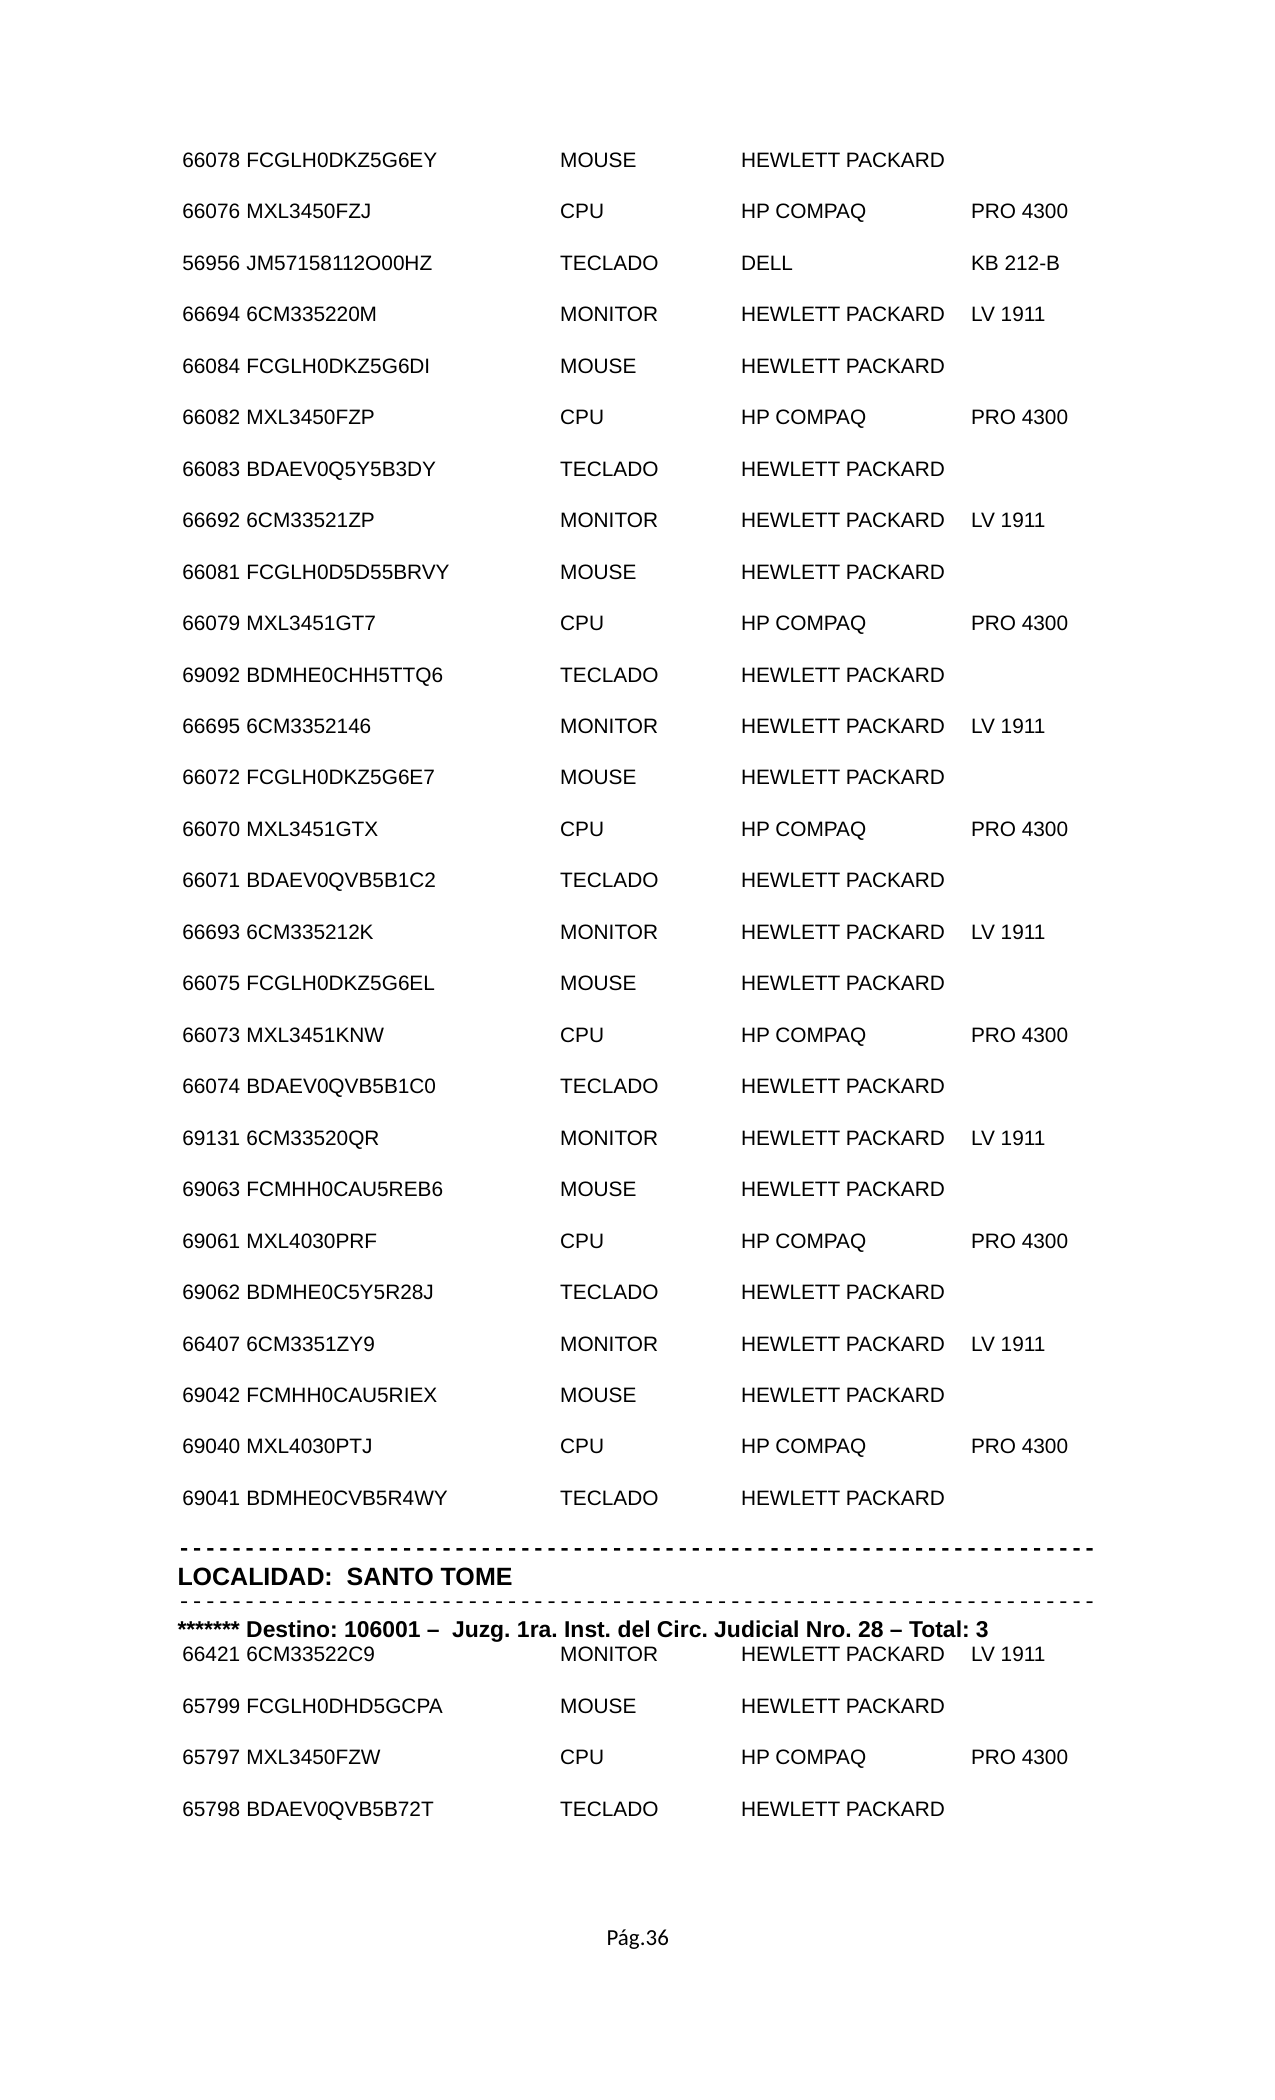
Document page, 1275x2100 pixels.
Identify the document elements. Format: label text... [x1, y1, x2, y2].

table_cell [969, 1281, 1119, 1331]
table_cell 66082 [175, 406, 243, 456]
table_cell CPU [558, 1229, 738, 1280]
table_cell HP COMPAQ [739, 1024, 968, 1074]
table_cell 6CM33521ZP [244, 509, 557, 559]
table_cell [969, 1075, 1119, 1125]
table_cell BDAEV0QVB5B1C0 [244, 1075, 557, 1125]
table_cell [969, 560, 1119, 611]
table_cell HP COMPAQ [739, 1229, 968, 1280]
table_cell PRO 4300 [969, 1229, 1119, 1280]
table_cell MOUSE [558, 355, 738, 405]
table_cell 65799 [175, 1694, 243, 1745]
table_header HEWLETT PACKARD [739, 1643, 968, 1693]
table_cell TECLADO [558, 663, 738, 714]
table_cell FCGLH0D5D55BRVY [244, 560, 557, 611]
table_cell HP COMPAQ [739, 1746, 968, 1796]
table_cell [969, 869, 1119, 919]
table_cell CPU [558, 200, 738, 251]
table_cell 66076 [175, 200, 243, 251]
table_cell LV 1911 [969, 1126, 1119, 1177]
table_cell MXL4030PRF [244, 1229, 557, 1280]
table_cell 66081 [175, 560, 243, 611]
table_cell FCGLH0DKZ5G6E7 [244, 766, 557, 817]
table_cell BDMHE0CHH5TTQ6 [244, 663, 557, 714]
table_cell 66078 [175, 149, 243, 199]
table_cell MXL3451GTX [244, 818, 557, 868]
table_cell HP COMPAQ [739, 612, 968, 662]
table_cell [969, 1694, 1119, 1745]
table_cell LV 1911 [969, 715, 1119, 765]
table_cell MXL3450FZP [244, 406, 557, 456]
table_cell MOUSE [558, 766, 738, 817]
table_cell MOUSE [558, 972, 738, 1022]
table_cell [969, 457, 1119, 508]
table_cell 66070 [175, 818, 243, 868]
table_cell 6CM33520QR [244, 1126, 557, 1177]
table_cell CPU [558, 1024, 738, 1074]
table_cell HEWLETT PACKARD [739, 509, 968, 559]
table_cell 6CM3352146 [244, 715, 557, 765]
table_cell FCGLH0DHD5GCPA [244, 1694, 557, 1745]
table_cell CPU [558, 1746, 738, 1796]
table_cell HEWLETT PACKARD [739, 766, 968, 817]
table_cell TECLADO [558, 457, 738, 508]
table_cell 69131 [175, 1126, 243, 1177]
table_cell BDAEV0QVB5B1C2 [244, 869, 557, 919]
table_cell BDAEV0QVB5B72T [244, 1797, 557, 1848]
table_cell JM57158112O00HZ [244, 252, 557, 302]
table_cell FCMHH0CAU5REB6 [244, 1178, 557, 1228]
table_cell HEWLETT PACKARD [739, 1487, 968, 1537]
table_cell [969, 149, 1119, 199]
table_cell PRO 4300 [969, 200, 1119, 251]
table_cell LV 1911 [969, 1332, 1119, 1383]
table_cell MOUSE [558, 1178, 738, 1228]
table_cell MXL3451KNW [244, 1024, 557, 1074]
table_cell HEWLETT PACKARD [739, 1075, 968, 1125]
table_cell [969, 355, 1119, 405]
table_cell BDMHE0CVB5R4WY [244, 1487, 557, 1537]
table_cell [969, 972, 1119, 1022]
table_cell 66084 [175, 355, 243, 405]
table_cell 66083 [175, 457, 243, 508]
table_cell [969, 663, 1119, 714]
table_cell 56956 [175, 252, 243, 302]
table_cell CPU [558, 818, 738, 868]
table_cell 65797 [175, 1746, 243, 1796]
table_cell MONITOR [558, 1332, 738, 1383]
table_cell HEWLETT PACKARD [739, 1797, 968, 1848]
table_header MONITOR [558, 1643, 738, 1693]
table_cell BDAEV0Q5Y5B3DY [244, 457, 557, 508]
table_cell 66074 [175, 1075, 243, 1125]
table_cell TECLADO [558, 869, 738, 919]
table_cell 66075 [175, 972, 243, 1022]
table_cell HEWLETT PACKARD [739, 1694, 968, 1745]
table_cell 6CM3351ZY9 [244, 1332, 557, 1383]
table_cell MOUSE [558, 149, 738, 199]
table_cell CPU [558, 406, 738, 456]
table_cell TECLADO [558, 1797, 738, 1848]
table_cell PRO 4300 [969, 1746, 1119, 1796]
table_cell HEWLETT PACKARD [739, 1281, 968, 1331]
table_cell 69063 [175, 1178, 243, 1228]
table_cell HEWLETT PACKARD [739, 149, 968, 199]
table_cell 69041 [175, 1487, 243, 1537]
subtitle LOCALIDAD: SANTO TOME [177, 1562, 1098, 1591]
table_cell 66695 [175, 715, 243, 765]
table_cell TECLADO [558, 1281, 738, 1331]
table_cell PRO 4300 [969, 612, 1119, 662]
table_cell MOUSE [558, 560, 738, 611]
table_cell HEWLETT PACKARD [739, 303, 968, 353]
subtitle ---------------------------------------------------------------------- [177, 1591, 1231, 1616]
table_cell MXL3450FZJ [244, 200, 557, 251]
table_cell LV 1911 [969, 509, 1119, 559]
table_cell TECLADO [558, 1487, 738, 1537]
table_cell 6CM335220M [244, 303, 557, 353]
table_cell 69061 [175, 1229, 243, 1280]
table_cell HP COMPAQ [739, 200, 968, 251]
table_cell PRO 4300 [969, 406, 1119, 456]
table_cell 66407 [175, 1332, 243, 1383]
table_cell PRO 4300 [969, 818, 1119, 868]
table_cell MONITOR [558, 921, 738, 971]
table_cell HP COMPAQ [739, 1435, 968, 1486]
table_cell HEWLETT PACKARD [739, 1178, 968, 1228]
table_cell CPU [558, 612, 738, 662]
table_cell HEWLETT PACKARD [739, 1126, 968, 1177]
table_header LV 1911 [969, 1643, 1119, 1693]
table_cell 66079 [175, 612, 243, 662]
table_cell PRO 4300 [969, 1024, 1119, 1074]
table_cell FCMHH0CAU5RIEX [244, 1384, 557, 1434]
table_cell 66693 [175, 921, 243, 971]
table_cell DELL [739, 252, 968, 302]
table_header 6CM33522C9 [244, 1643, 557, 1693]
table_cell MONITOR [558, 509, 738, 559]
table_cell MOUSE [558, 1384, 738, 1434]
table_cell [969, 1797, 1119, 1848]
subtitle ---------------------------------------------------------------------- [177, 1537, 1225, 1562]
table_cell LV 1911 [969, 303, 1119, 353]
table_cell HEWLETT PACKARD [739, 1384, 968, 1434]
table_cell 69042 [175, 1384, 243, 1434]
table_cell FCGLH0DKZ5G6DI [244, 355, 557, 405]
table_cell 69092 [175, 663, 243, 714]
table_cell 66073 [175, 1024, 243, 1074]
table_cell 66694 [175, 303, 243, 353]
table_cell HEWLETT PACKARD [739, 869, 968, 919]
table_cell MXL3451GT7 [244, 612, 557, 662]
table_cell MONITOR [558, 715, 738, 765]
table_cell HEWLETT PACKARD [739, 715, 968, 765]
table_cell 6CM335212K [244, 921, 557, 971]
table_cell MOUSE [558, 1694, 738, 1745]
table_cell 65798 [175, 1797, 243, 1848]
table_cell HP COMPAQ [739, 406, 968, 456]
table_cell 66692 [175, 509, 243, 559]
table_cell [969, 766, 1119, 817]
table_cell 69062 [175, 1281, 243, 1331]
table_cell KB 212-B [969, 252, 1119, 302]
table_cell [969, 1384, 1119, 1434]
table_cell CPU [558, 1435, 738, 1486]
table_header 66421 [175, 1643, 243, 1693]
table_cell TECLADO [558, 252, 738, 302]
table_cell LV 1911 [969, 921, 1119, 971]
table_cell MONITOR [558, 1126, 738, 1177]
table_cell TECLADO [558, 1075, 738, 1125]
subtitle ******* Destino: 106001 – Juzg. 1ra. Inst. del Circ. Judicial Nro. 28 – Total: 3 [177, 1616, 1225, 1642]
table_cell MONITOR [558, 303, 738, 353]
table_cell HEWLETT PACKARD [739, 663, 968, 714]
table_cell 69040 [175, 1435, 243, 1486]
table_cell MXL4030PTJ [244, 1435, 557, 1486]
table_cell HP COMPAQ [739, 818, 968, 868]
table_cell FCGLH0DKZ5G6EY [244, 149, 557, 199]
table_cell HEWLETT PACKARD [739, 1332, 968, 1383]
table_cell [969, 1487, 1119, 1537]
table_cell HEWLETT PACKARD [739, 355, 968, 405]
table_cell HEWLETT PACKARD [739, 457, 968, 508]
table_cell HEWLETT PACKARD [739, 972, 968, 1022]
table_cell HEWLETT PACKARD [739, 560, 968, 611]
table_cell FCGLH0DKZ5G6EL [244, 972, 557, 1022]
table_cell MXL3450FZW [244, 1746, 557, 1796]
table_cell PRO 4300 [969, 1435, 1119, 1486]
table_cell BDMHE0C5Y5R28J [244, 1281, 557, 1331]
table_cell [969, 1178, 1119, 1228]
table_cell HEWLETT PACKARD [739, 921, 968, 971]
table_cell 66071 [175, 869, 243, 919]
table_cell 66072 [175, 766, 243, 817]
